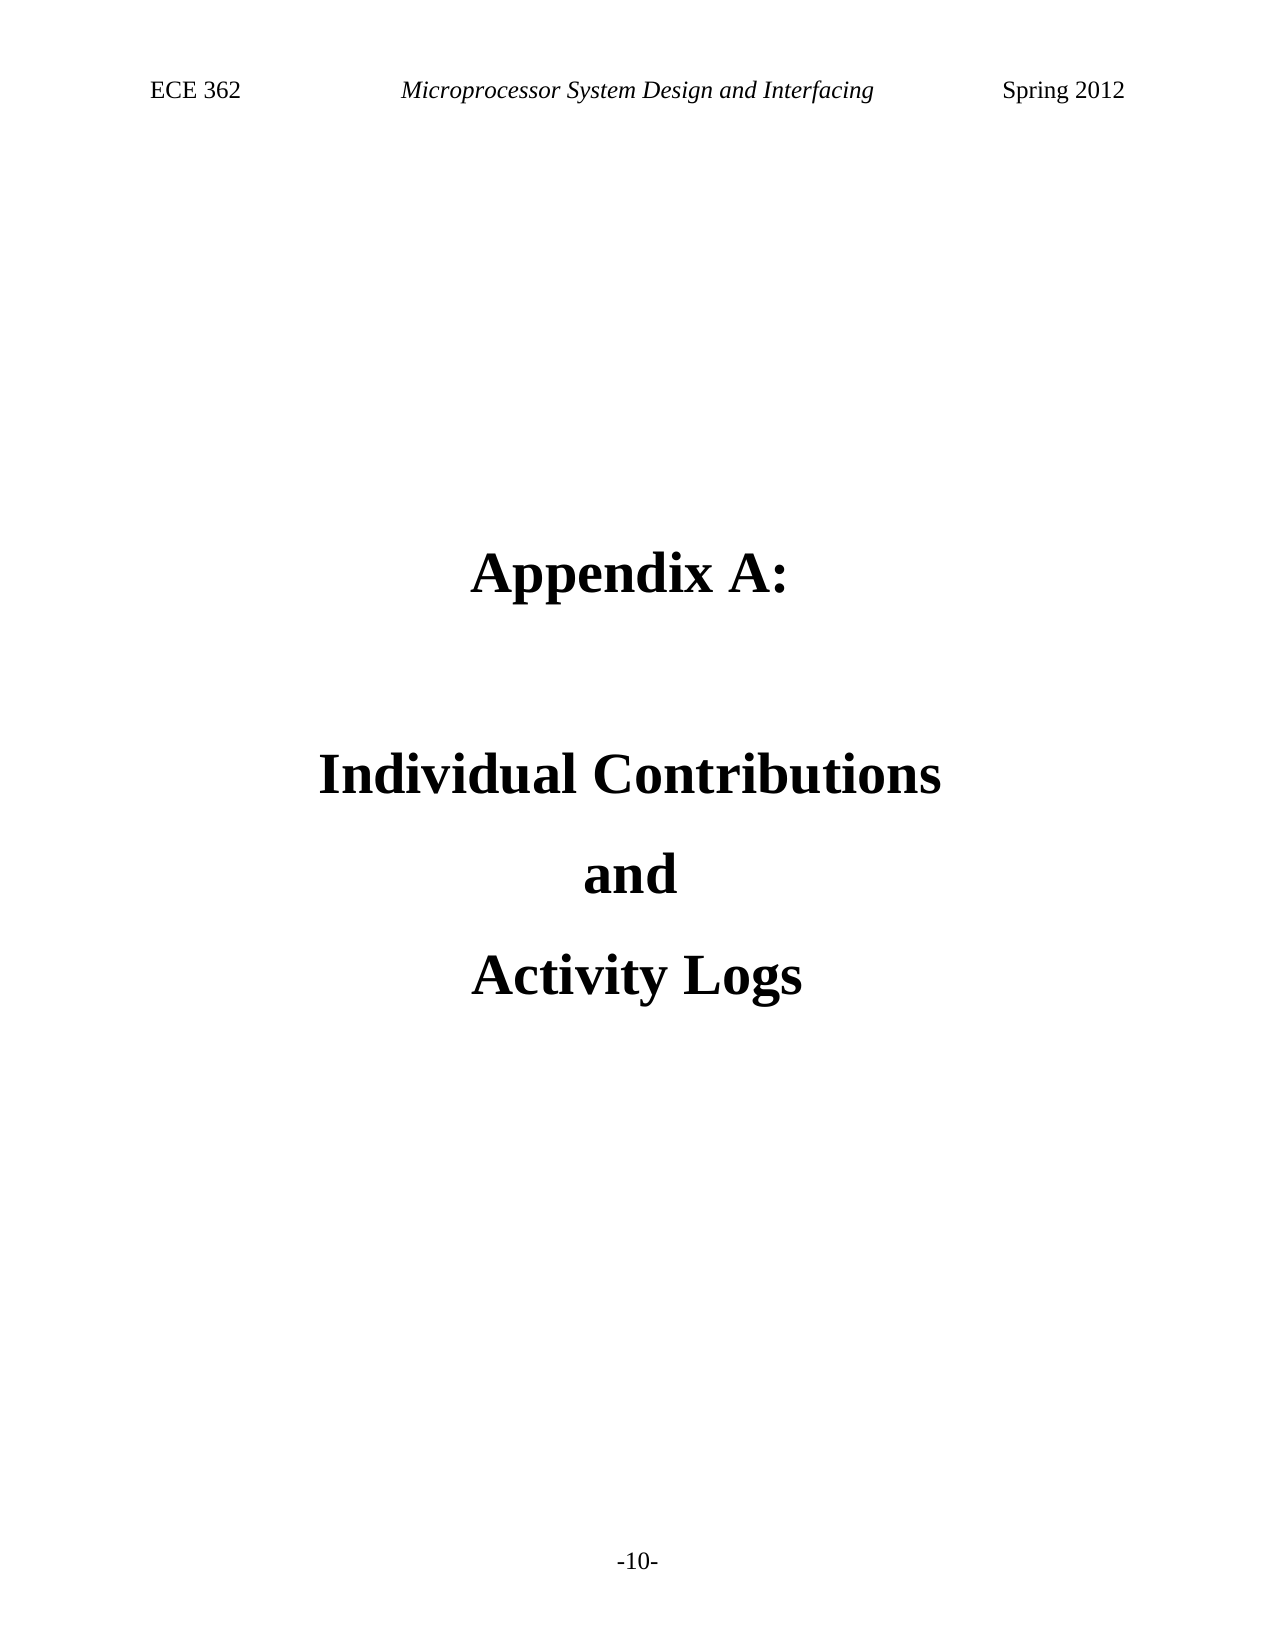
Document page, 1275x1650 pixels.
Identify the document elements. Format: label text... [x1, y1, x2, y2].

text and [150, 839, 1125, 906]
text Individual Contributions [150, 739, 1125, 806]
text Appendix A: [150, 537, 1125, 604]
text Activity Logs [150, 940, 1125, 1007]
